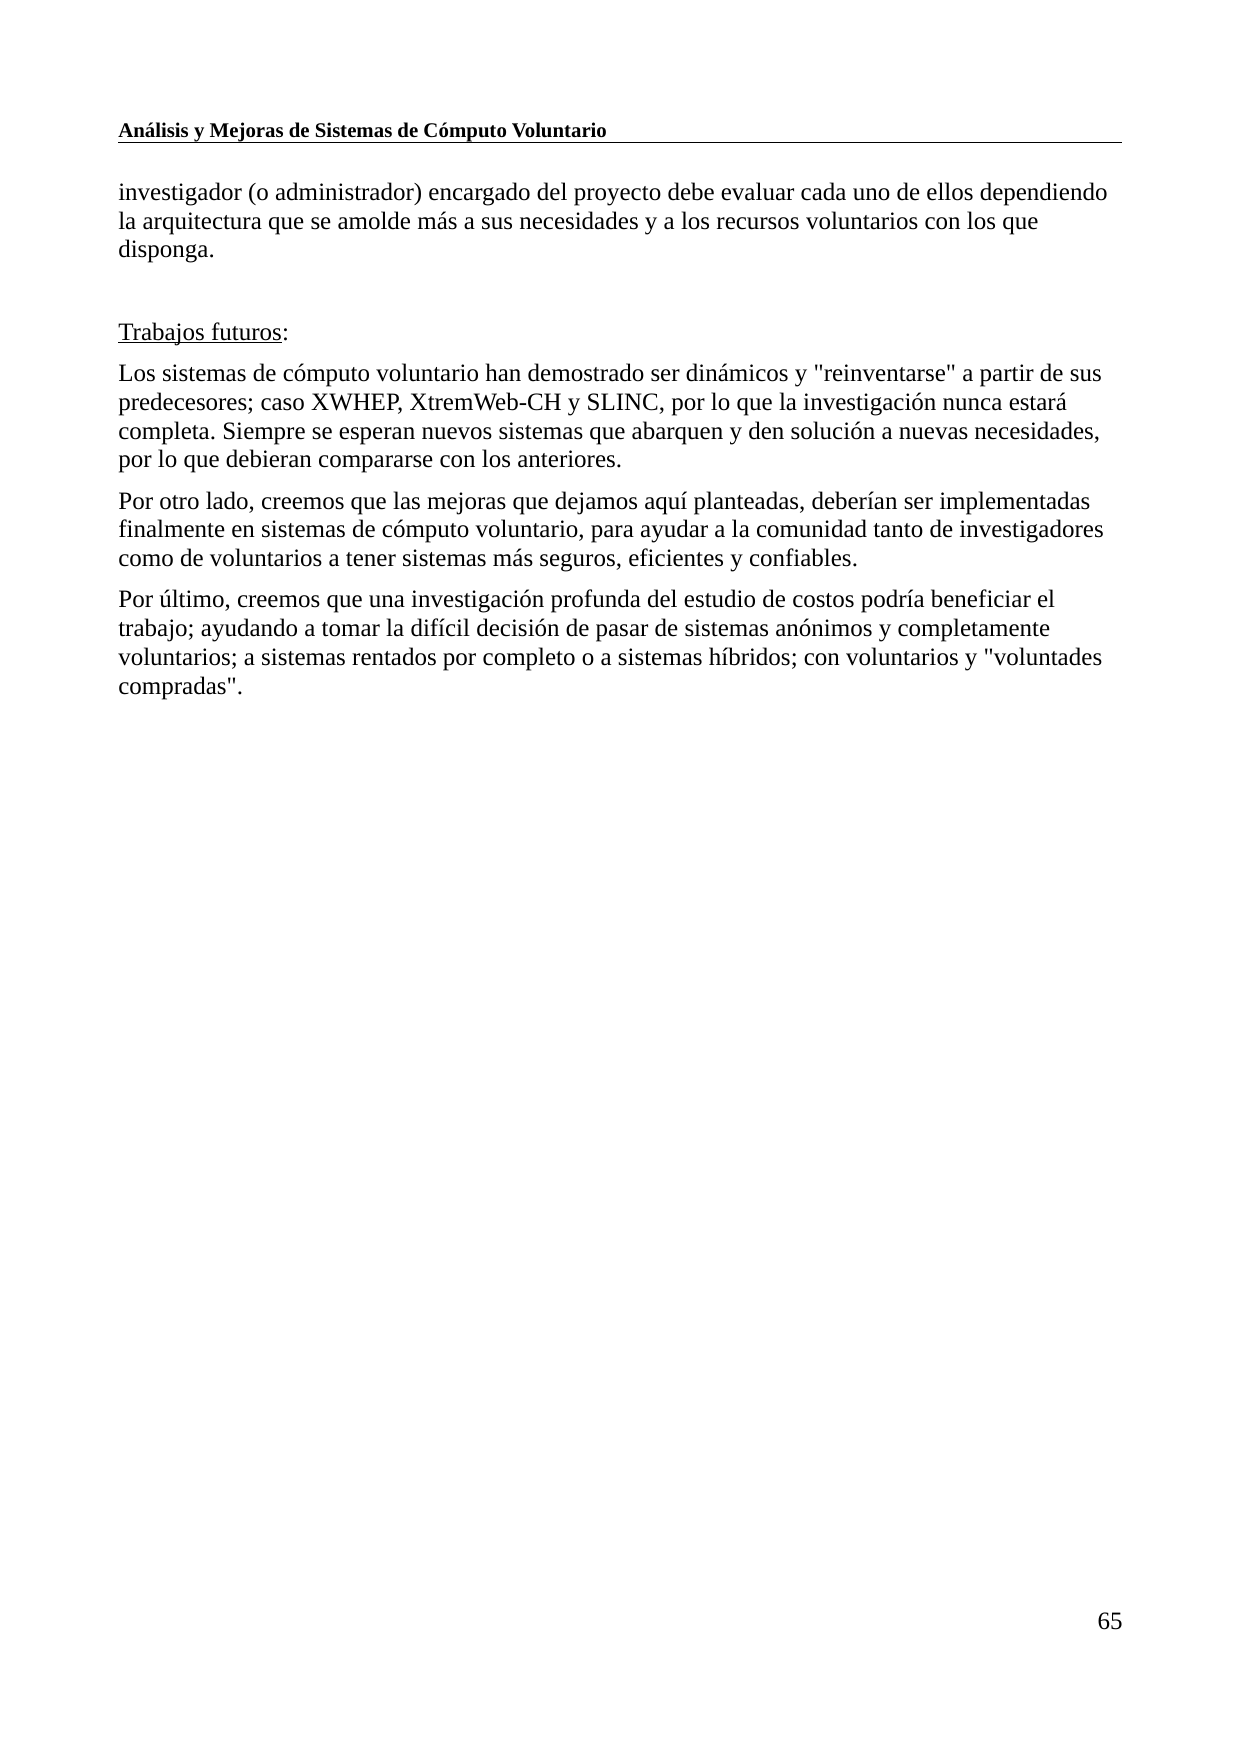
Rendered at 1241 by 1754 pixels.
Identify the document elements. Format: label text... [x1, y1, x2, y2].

list Trabajos futuros: [118, 317, 1122, 346]
list investigador (o administrador) encargado del proyecto debe evaluar cada uno de ellos dependiendo la arquitectura que se amolde más a sus necesidades y a los recursos voluntarios con los que disponga. [118, 177, 1122, 263]
list Por otro lado, creemos que las mejoras que dejamos aquí planteadas, deberían ser implementadas finalmente en sistemas de cómputo voluntario, para ayudar a la comunidad tanto de investigadores como de voluntarios a tener sistemas más seguros, eficientes y confiables. [118, 486, 1122, 572]
list Por último, creemos que una investigación profunda del estudio de costos podría beneficiar el trabajo; ayudando a tomar la difícil decisión de pasar de sistemas anónimos y completamente voluntarios; a sistemas rentados por completo o a sistemas híbridos; con voluntarios y "voluntades compradas". [118, 584, 1122, 699]
list Los sistemas de cómputo voluntario han demostrado ser dinámicos y "reinventarse" a partir de sus predecesores; caso XWHEP, XtremWeb-CH y SLINC, por lo que la investigación nunca estará completa. Siempre se esperan nuevos sistemas que abarquen y den solución a nuevas necesidades, por lo que debieran compararse con los anteriores. [118, 358, 1122, 473]
